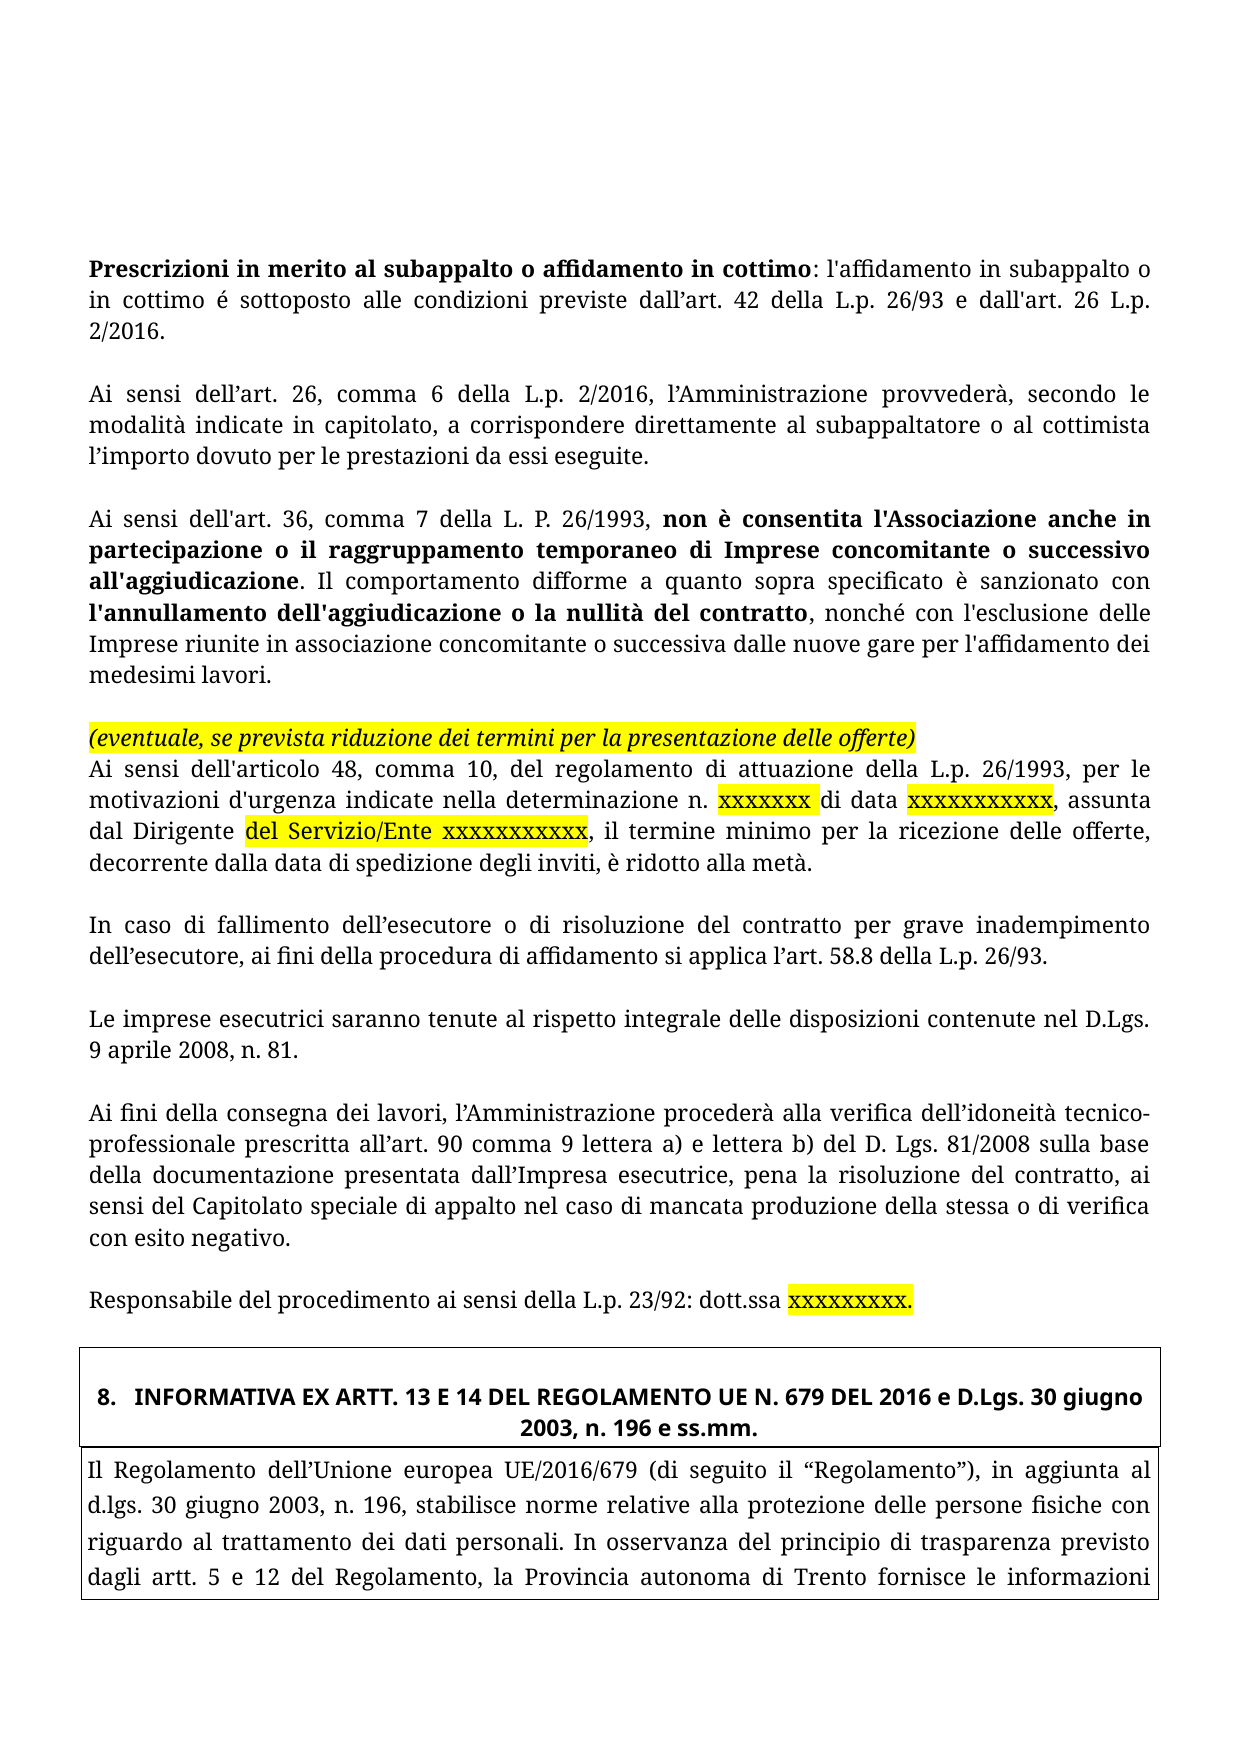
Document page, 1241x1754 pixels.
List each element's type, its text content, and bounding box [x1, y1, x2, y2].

text Ai fini della consegna dei lavori, l’Amministrazione procederà alla verifica dell’idoneità tecnico-professionale prescritta all’art. 90 comma 9 lettera a) e lettera b) del D. Lgs. 81/2008 sulla base della documentazione presentata dall’Impresa esecutrice, pena la risoluzione del contratto, ai sensi del Capitolato speciale di appalto nel caso di mancata produzione della stessa o di verifica con esito negativo. [89, 1097, 1152, 1253]
text In caso di fallimento dell’esecutore o di risoluzione del contratto per grave inadempimento dell’esecutore, ai fini della procedura di affidamento si applica l’art. 58.8 della L.p. 26/93. [89, 909, 1152, 972]
text (eventuale, se prevista riduzione dei termini per la presentazione delle offerte) [89, 722, 1152, 753]
text 8. INFORMATIVA EX ARTT. 13 E 14 DEL REGOLAMENTO UE N. 679 DEL 2016 e D.Lgs. 30 giugno 2003, n. 196 e ss.mm. [80, 1378, 1160, 1446]
text Le imprese esecutrici saranno tenute al rispetto integrale delle disposizioni contenute nel D.Lgs. 9 aprile 2008, n. 81. [89, 1003, 1152, 1065]
text Ai sensi dell’art. 26, comma 6 della L.p. 2/2016, l’Amministrazione provvederà, secondo le modalità indicate in capitolato, a corrispondere direttamente al subappaltatore o al cottimista l’importo dovuto per le prestazioni da essi eseguite. [89, 378, 1152, 472]
text Responsabile del procedimento ai sensi della L.p. 23/92: dott.ssa xxxxxxxxx. [89, 1284, 1152, 1315]
text Ai sensi dell'articolo 48, comma 10, del regolamento di attuazione della L.p. 26/1993, per le motivazioni d'urgenza indicate nella determinazione n. xxxxxxx di data xxxxxxxxxxx, assunta dal Dirigente del Servizio/Ente xxxxxxxxxxx, il termine minimo per la ricezione delle offerte, decorrente dalla data di spedizione degli inviti, è ridotto alla metà. [89, 753, 1152, 878]
text Prescrizioni in merito al subappalto o affidamento in cottimo: l'affidamento in subappalto o in cottimo é sottoposto alle condizioni previste dall’art. 42 della L.p. 26/93 e dall'art. 26 L.p. 2/2016. [89, 253, 1152, 347]
table_header Il Regolamento dell’Unione europea UE/2016/679 (di seguito il “Regolamento”), in aggiunta al d.lgs. 30 giugno 2003, n. 196, stabilisce norme relative alla protezione delle persone fisiche con riguardo al trattamento dei dati personali. In osservanza del principio di trasparenza previsto dagli artt. 5 e 12 del Regolamento, la Provincia autonoma di Trento fornisce le informazioni [82, 1448, 1158, 1598]
text Ai sensi dell'art. 36, comma 7 della L. P. 26/1993, non è consentita l'Associazione anche in partecipazione o il raggruppamento temporaneo di Imprese concomitante o successivo all'aggiudicazione. Il comportamento difforme a quanto sopra specificato è sanzionato con l'annullamento dell'aggiudicazione o la nullità del contratto, nonché con l'esclusione delle Imprese riunite in associazione concomitante o successiva dalle nuove gare per l'affidamento dei medesimi lavori. [89, 503, 1152, 690]
